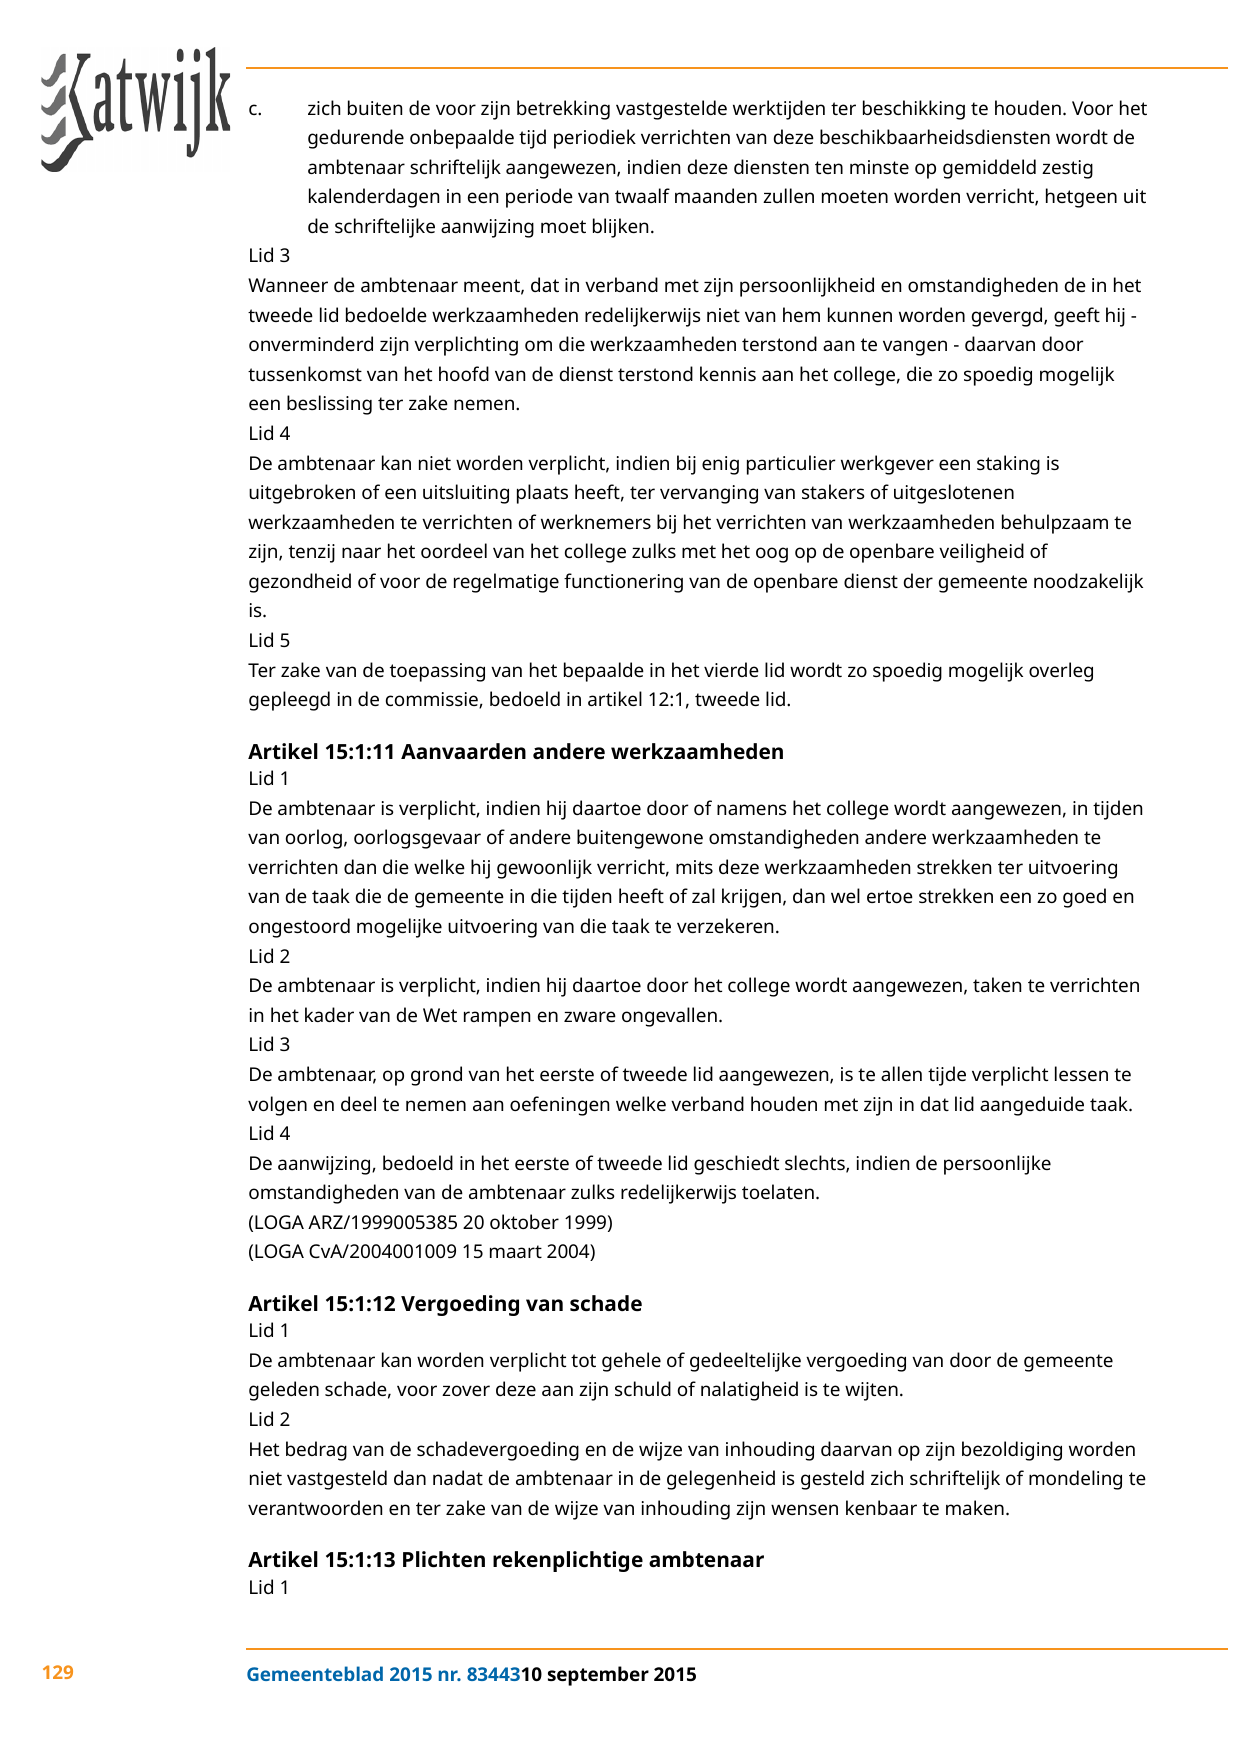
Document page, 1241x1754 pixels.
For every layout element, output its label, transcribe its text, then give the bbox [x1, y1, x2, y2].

text Lid 1 [248, 765, 1152, 791]
text Artikel 15:1:12 Vergoeding van schade [248, 1289, 1152, 1317]
text Lid 2 [248, 1406, 1152, 1432]
text Lid 3 [248, 1032, 1152, 1057]
list zich buiten de voor zijn betrekking vastgestelde werktijden ter beschikking te houden. Voor het gedurende onbepaalde tijd periodiek verrichten van deze beschikbaarheidsdiensten wordt de ambtenaar schriftelijk aangewezen, indien deze diensten ten minste op gemiddeld zestig kalenderdagen in een periode van twaalf maanden zullen moeten worden verricht, hetgeen uit de schriftelijke aanwijzing moet blijken. [248, 95, 1152, 239]
text Lid 3 [248, 243, 1152, 268]
text (LOGA ARZ/1999005385 20 oktober 1999) [248, 1209, 1152, 1235]
text Artikel 15:1:13 Plichten rekenplichtige ambtenaar [248, 1545, 1152, 1574]
text Lid 1 [248, 1317, 1152, 1343]
text Lid 4 [248, 420, 1152, 446]
text De ambtenaar kan worden verplicht tot gehele of gedeeltelijke vergoeding van door de gemeente geleden schade, voor zover deze aan zijn schuld of nalatigheid is te wijten. [248, 1347, 1152, 1402]
text Lid 4 [248, 1120, 1152, 1146]
text Wanneer de ambtenaar meent, dat in verband met zijn persoonlijkheid en omstandigheden de in het tweede lid bedoelde werkzaamheden redelijkerwijs niet van hem kunnen worden gevergd, geeft hij - onverminderd zijn verplichting om die werkzaamheden terstond aan te vangen - daarvan door tussenkomst van het hoofd van de dienst terstond kennis aan het college, die zo spoedig mogelijk een beslissing ter zake nemen. [248, 272, 1152, 416]
text De ambtenaar is verplicht, indien hij daartoe door of namens het college wordt aangewezen, in tijden van oorlog, oorlogsgevaar of andere buitengewone omstandigheden andere werkzaamheden te verrichten dan die welke hij gewoonlijk verricht, mits deze werkzaamheden strekken ter uitvoering van de taak die de gemeente in die tijden heeft of zal krijgen, dan wel ertoe strekken een zo goed en ongestoord mogelijke uitvoering van die taak te verzekeren. [248, 795, 1152, 939]
text Artikel 15:1:11 Aanvaarden andere werkzaamheden [248, 737, 1152, 765]
text De aanwijzing, bedoeld in het eerste of tweede lid geschiedt slechts, indien de persoonlijke omstandigheden van de ambtenaar zulks redelijkerwijs toelaten. [248, 1150, 1152, 1205]
text Het bedrag van de schadevergoeding en de wijze van inhouding daarvan op zijn bezoldiging worden niet vastgesteld dan nadat de ambtenaar in de gelegenheid is gesteld zich schriftelijk of mondeling te verantwoorden en ter zake van de wijze van inhouding zijn wensen kenbaar te maken. [248, 1436, 1152, 1521]
picture [41, 47, 231, 172]
text De ambtenaar kan niet worden verplicht, indien bij enig particulier werkgever een staking is uitgebroken of een uitsluiting plaats heeft, ter vervanging van stakers of uitgeslotenen werkzaamheden te verrichten of werknemers bij het verrichten van werkzaamheden behulpzaam te zijn, tenzij naar het oordeel van het college zulks met het oog op de openbare veiligheid of gezondheid of voor de regelmatige functionering van de openbare dienst der gemeente noodzakelijk is. [248, 450, 1152, 623]
text De ambtenaar, op grond van het eerste of tweede lid aangewezen, is te allen tijde verplicht lessen te volgen en deel te nemen aan oefeningen welke verband houden met zijn in dat lid aangeduide taak. [248, 1061, 1152, 1116]
text Lid 5 [248, 627, 1152, 653]
text De ambtenaar is verplicht, indien hij daartoe door het college wordt aangewezen, taken te verrichten in het kader van de Wet rampen en zware ongevallen. [248, 972, 1152, 1028]
text Ter zake van de toepassing van het bepaalde in het vierde lid wordt zo spoedig mogelijk overleg gepleegd in de commissie, bedoeld in artikel 12:1, tweede lid. [248, 657, 1152, 712]
text Lid 2 [248, 943, 1152, 968]
text Lid 1 [248, 1574, 1152, 1599]
text (LOGA CvA/2004001009 15 maart 2004) [248, 1239, 1152, 1264]
